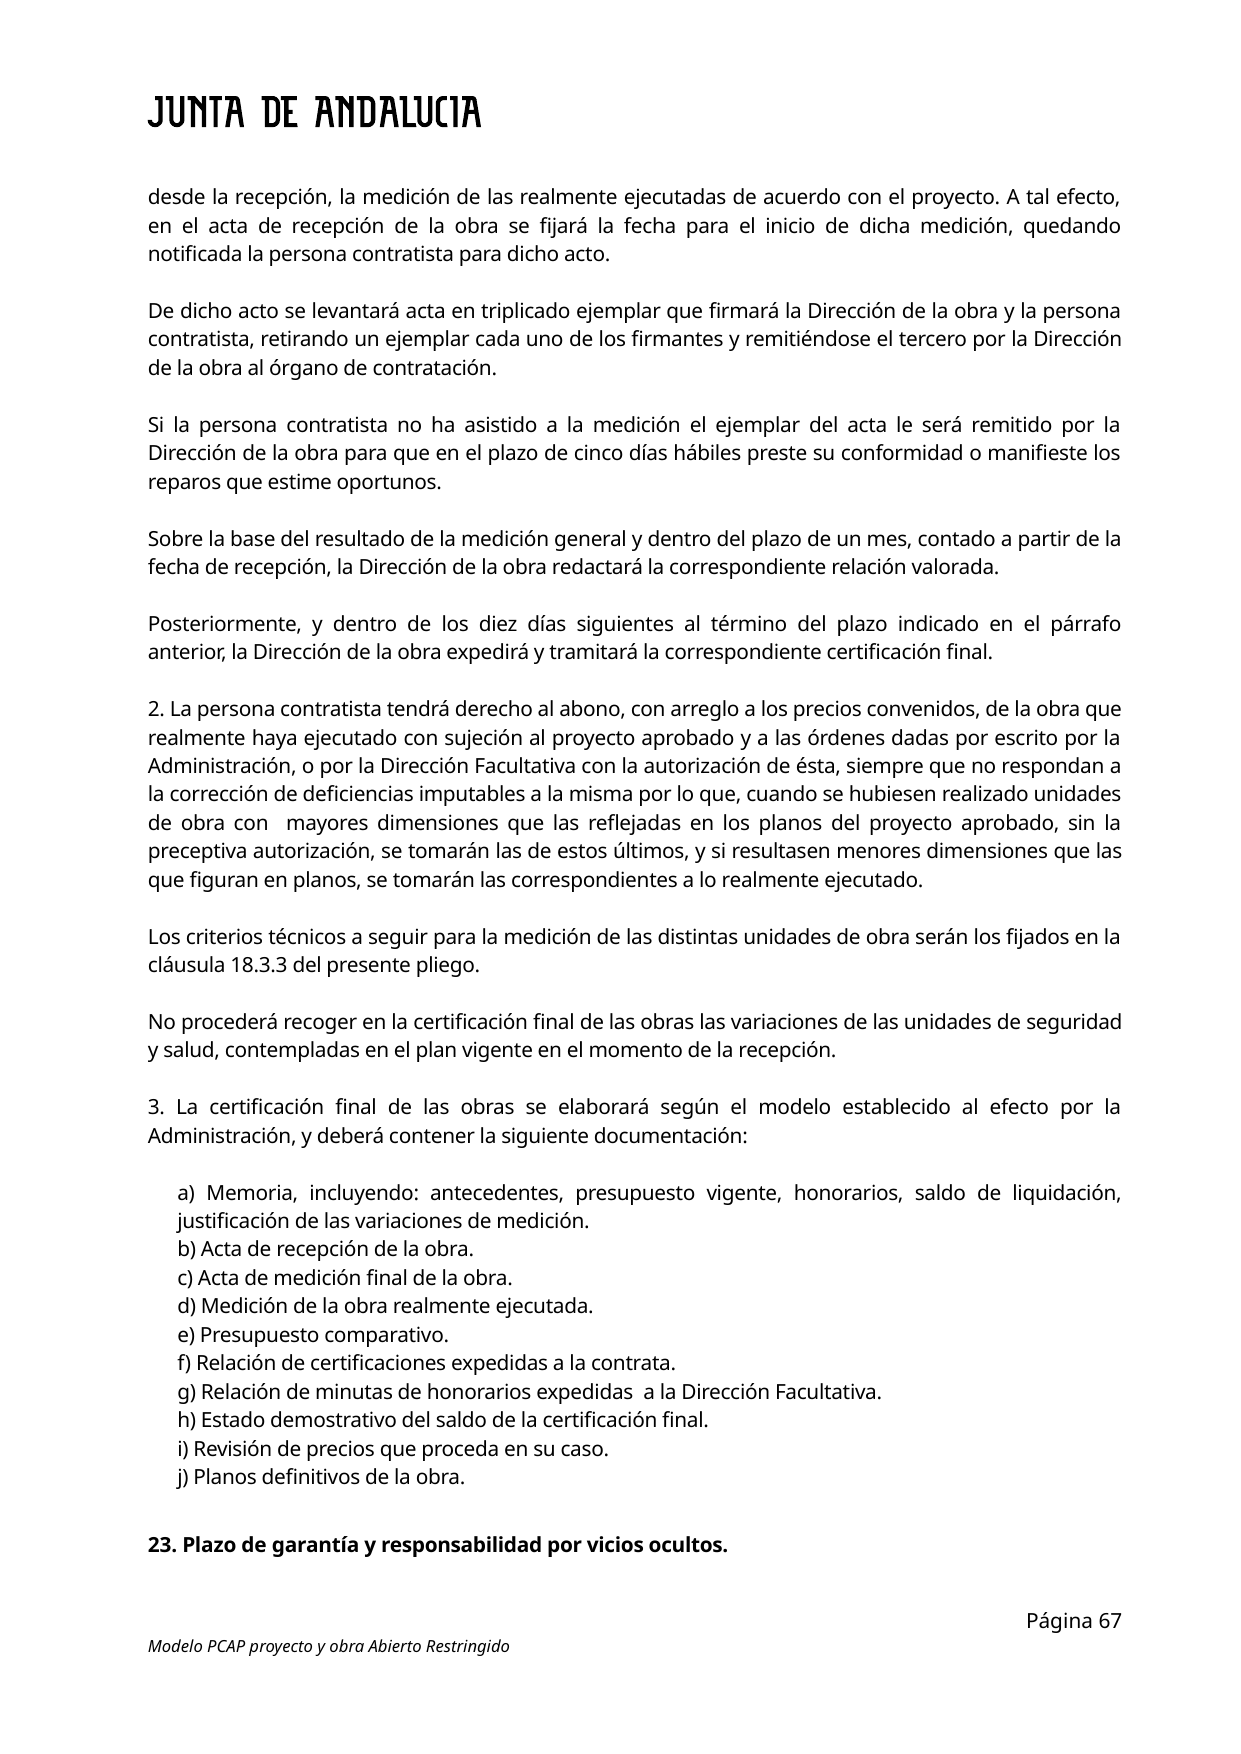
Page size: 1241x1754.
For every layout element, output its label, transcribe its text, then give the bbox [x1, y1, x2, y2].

text f) Relación de certificaciones expedidas a la contrata. [177, 1348, 1122, 1377]
text Posteriormente, y dentro de los diez días siguientes al término del plazo indicado en el párrafo anterior, la Dirección de la obra expedirá y tramitará la correspondiente certificación final. [148, 609, 1122, 666]
text No procederá recoger en la certificación final de las obras las variaciones de las unidades de seguridad y salud, contempladas en el plan vigente en el momento de la recepción. [148, 1007, 1122, 1064]
text h) Estado demostrativo del saldo de la certificación final. [177, 1405, 1122, 1434]
text a) Memoria, incluyendo: antecedentes, presupuesto vigente, honorarios, saldo de liquidación, justificación de las variaciones de medición. [177, 1178, 1122, 1234]
text j) Planos definitivos de la obra. [177, 1462, 1122, 1491]
text Sobre la base del resultado de la medición general y dentro del plazo de un mes, contado a partir de la fecha de recepción, la Dirección de la obra redactará la correspondiente relación valorada. [148, 524, 1122, 581]
text 2. La persona contratista tendrá derecho al abono, con arreglo a los precios convenidos, de la obra que realmente haya ejecutado con sujeción al proyecto aprobado y a las órdenes dadas por escrito por la Administración, o por la Dirección Facultativa con la autorización de ésta, siempre que no respondan a la corrección de deficiencias imputables a la misma por lo que, cuando se hubiesen realizado unidades de obra con mayores dimensiones que las reflejadas en los planos del proyecto aprobado, sin la preceptiva autorización, se tomarán las de estos últimos, y si resultasen menores dimensiones que las que figuran en planos, se tomarán las correspondientes a lo realmente ejecutado. [148, 694, 1122, 893]
text g) Relación de minutas de honorarios expedidas a la Dirección Facultativa. [177, 1377, 1122, 1405]
text i) Revisión de precios que proceda en su caso. [177, 1434, 1122, 1462]
text d) Medición de la obra realmente ejecutada. [177, 1291, 1122, 1320]
text Si la persona contratista no ha asistido a la medición el ejemplar del acta le será remitido por la Dirección de la obra para que en el plazo de cinco días hábiles preste su conformidad o manifieste los reparos que estime oportunos. [148, 410, 1122, 495]
text e) Presupuesto comparativo. [177, 1320, 1122, 1348]
text 23. Plazo de garantía y responsabilidad por vicios ocultos. [148, 1530, 1122, 1559]
text De dicho acto se levantará acta en triplicado ejemplar que firmará la Dirección de la obra y la persona contratista, retirando un ejemplar cada uno de los firmantes y remitiéndose el tercero por la Dirección de la obra al órgano de contratación. [148, 296, 1122, 381]
text b) Acta de recepción de la obra. [177, 1234, 1122, 1263]
text 3. La certificación final de las obras se elaborará según el modelo establecido al efecto por la Administración, y deberá contener la siguiente documentación: [148, 1092, 1122, 1149]
text desde la recepción, la medición de las realmente ejecutadas de acuerdo con el proyecto. A tal efecto, en el acta de recepción de la obra se fijará la fecha para el inicio de dicha medición, quedando notificada la persona contratista para dicho acto. [148, 182, 1122, 268]
text Los criterios técnicos a seguir para la medición de las distintas unidades de obra serán los fijados en la cláusula 18.3.3 del presente pliego. [148, 922, 1122, 979]
text c) Acta de medición final de la obra. [177, 1263, 1122, 1291]
